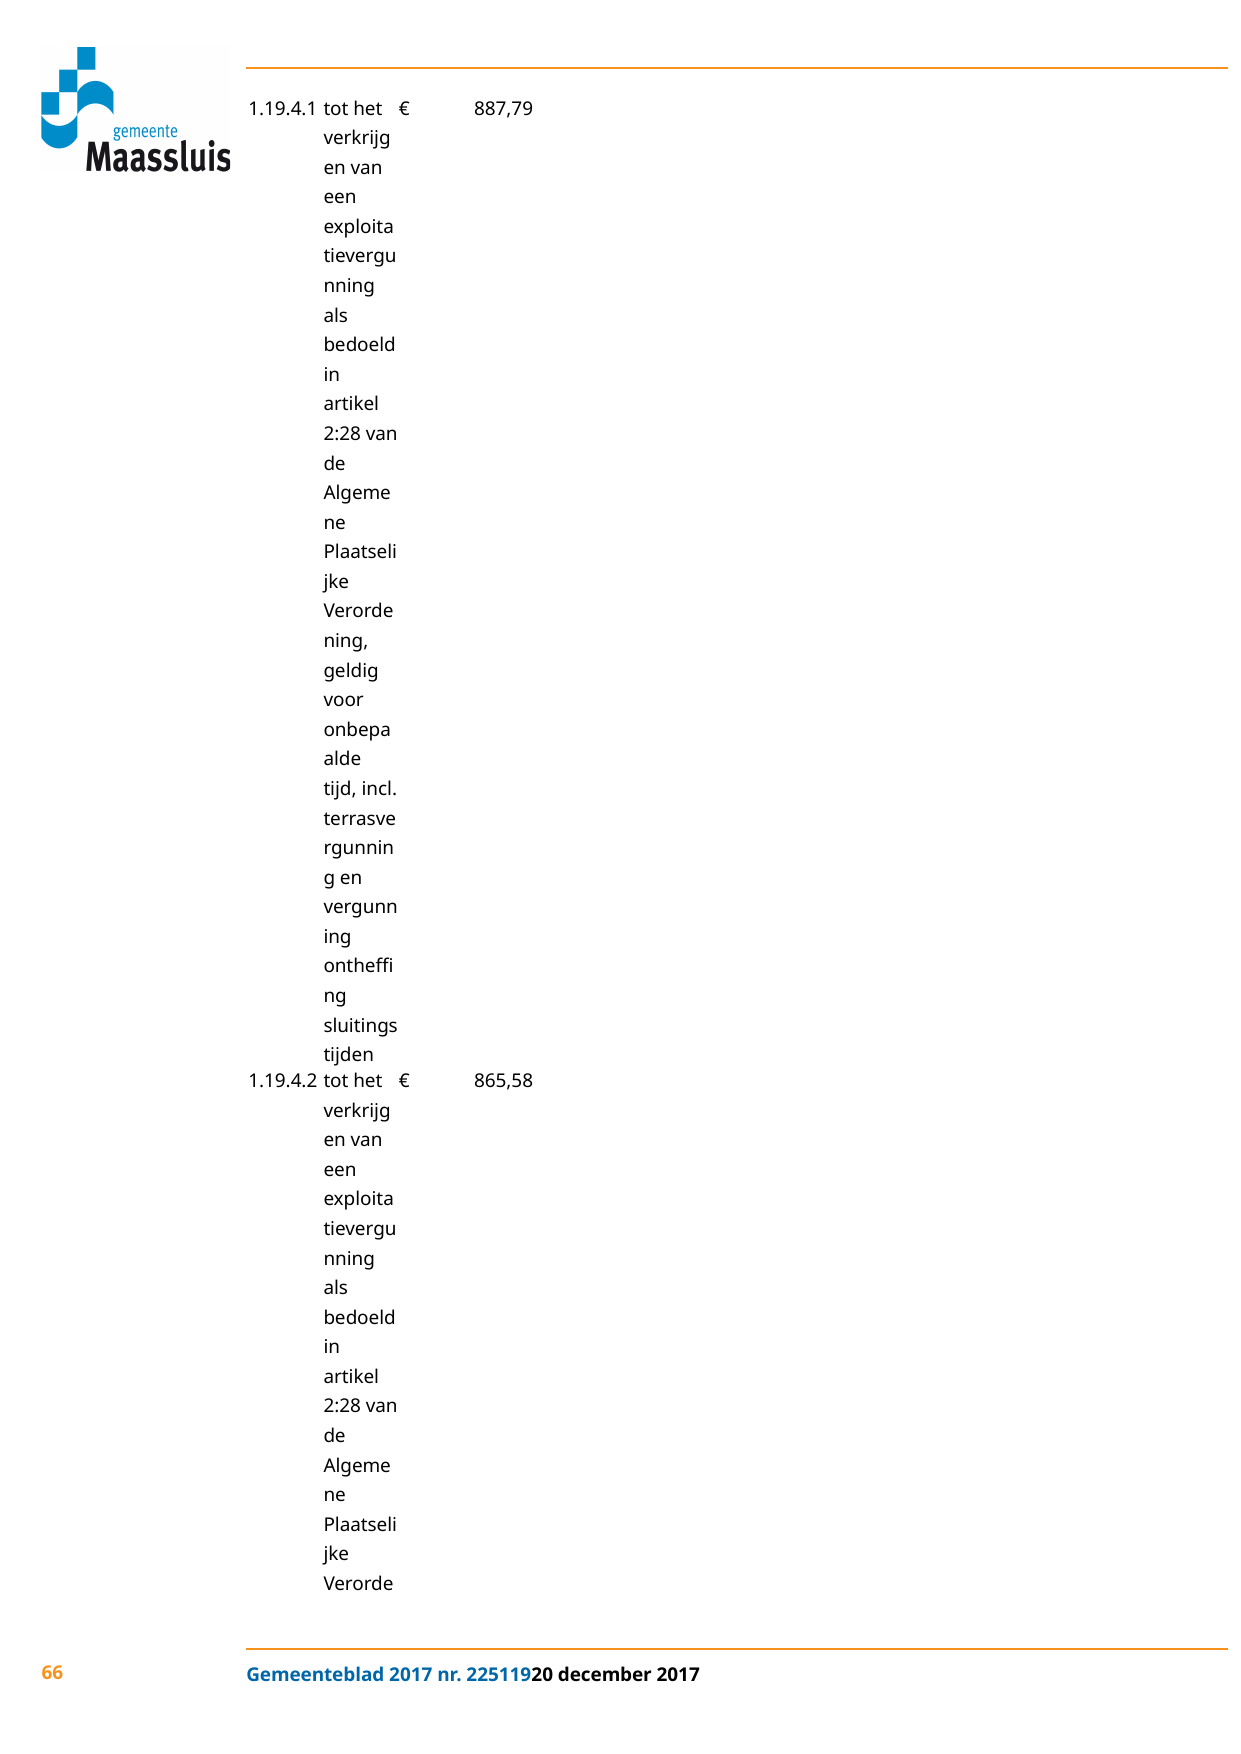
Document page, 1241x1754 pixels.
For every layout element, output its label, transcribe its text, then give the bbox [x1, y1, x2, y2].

table_cell € [399, 95, 474, 1067]
table_cell tot het verkrijgen van een exploitatievergunning als bedoeld in artikel 2:28 van de Algemene Plaatselijke Verordening, geldig voor onbepaalde tijd, incl. terrasvergunning en vergunning ontheffing sluitingstijden [323, 95, 398, 1067]
table_cell 887,79 [474, 95, 549, 1067]
table_cell tot het verkrijgen van een exploitatievergunning als bedoeld in artikel 2:28 van de Algemene Plaatselijke Verorde [323, 1067, 398, 1596]
table_cell 1.19.4.1 [248, 95, 323, 1067]
picture [41, 47, 77, 92]
table_cell 865,58 [474, 1067, 549, 1596]
picture [41, 47, 231, 172]
table_cell 1.19.4.2 [248, 1067, 323, 1596]
table_cell € [399, 1067, 474, 1596]
